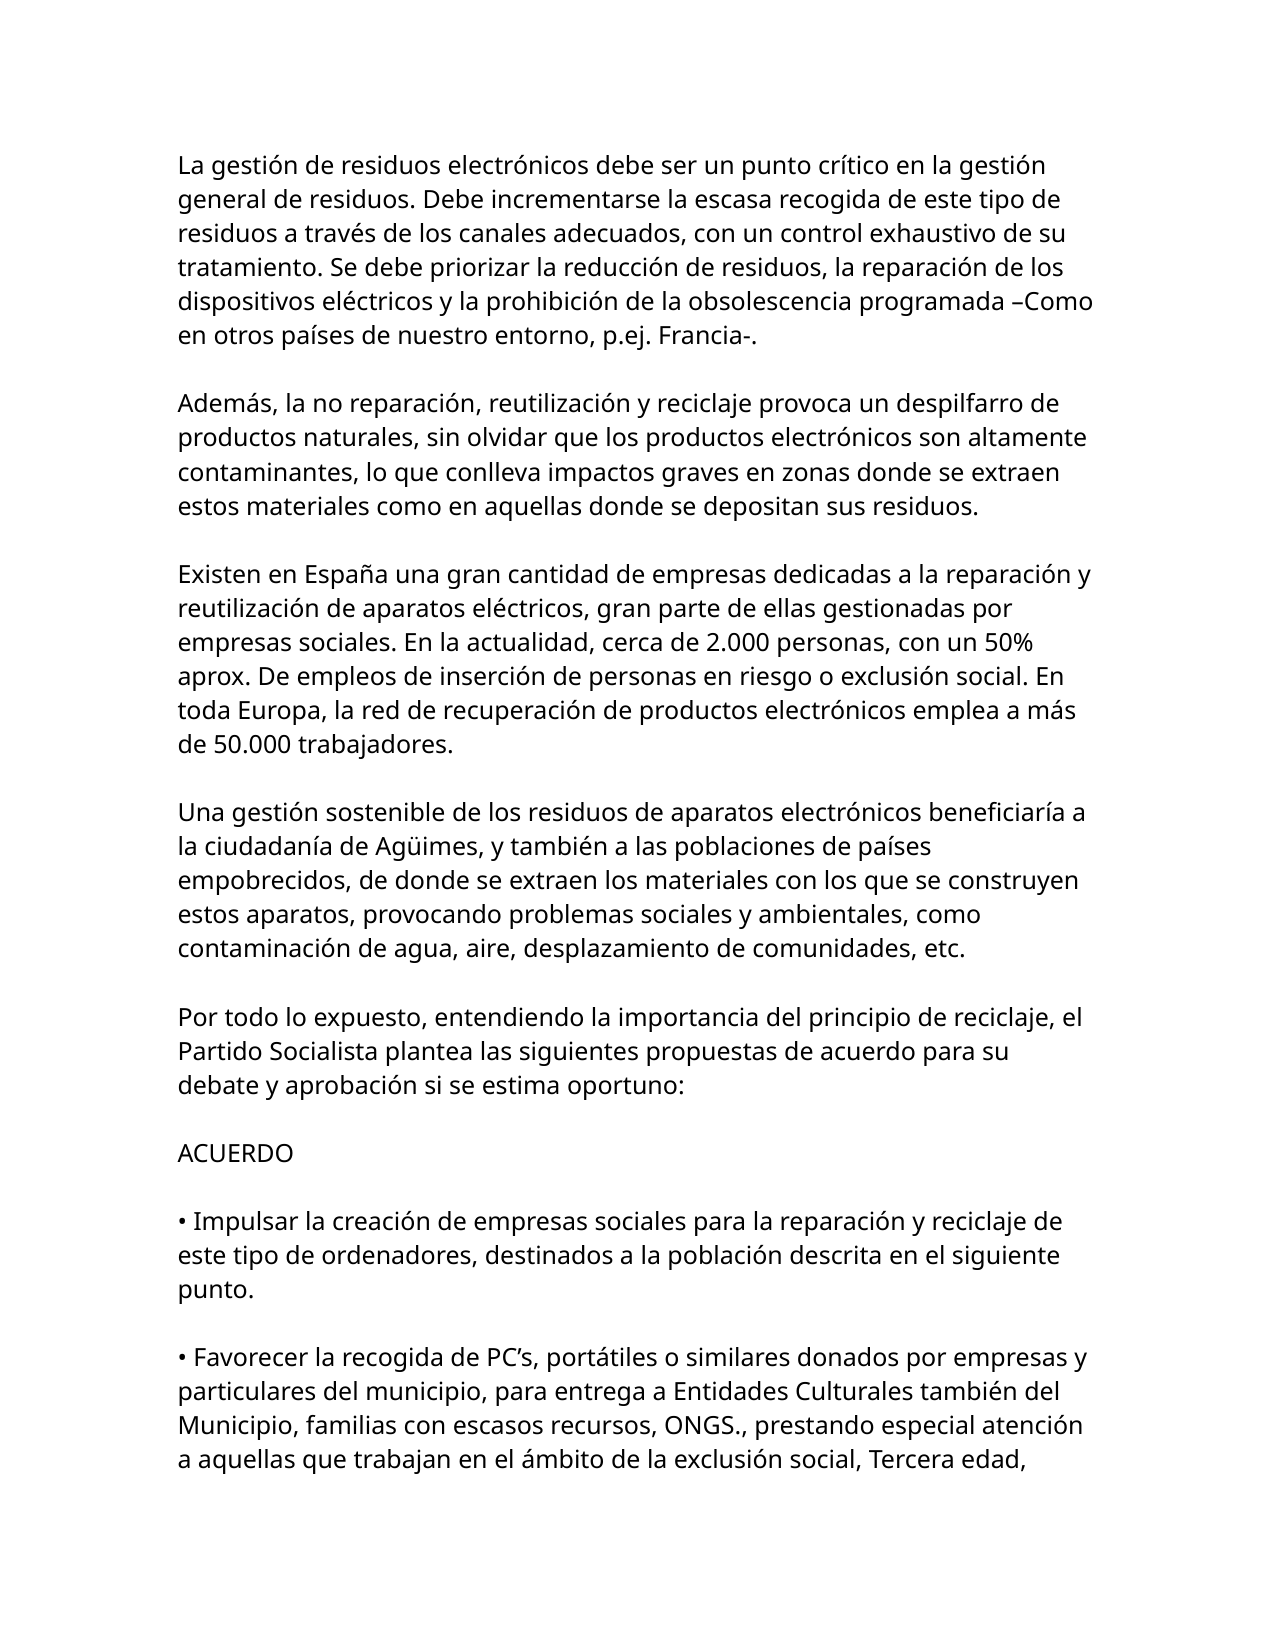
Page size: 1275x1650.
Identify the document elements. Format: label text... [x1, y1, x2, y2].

text La gestión de residuos electrónicos debe ser un punto crítico en la gestión general de residuos. Debe incrementarse la escasa recogida de este tipo de residuos a través de los canales adecuados, con un control exhaustivo de su tratamiento. Se debe priorizar la reducción de residuos, la reparación de los dispositivos eléctricos y la prohibición de la obsolescencia programada –Como en otros países de nuestro entorno, p.ej. Francia-. [177, 148, 1098, 352]
text Además, la no reparación, reutilización y reciclaje provoca un despilfarro de productos naturales, sin olvidar que los productos electrónicos son altamente contaminantes, lo que conlleva impactos graves en zonas donde se extraen estos materiales como en aquellas donde se depositan sus residuos. [177, 386, 1098, 522]
text Una gestión sostenible de los residuos de aparatos electrónicos beneficiaría a la ciudadanía de Agüimes, y también a las poblaciones de países empobrecidos, de donde se extraen los materiales con los que se construyen estos aparatos, provocando problemas sociales y ambientales, como contaminación de agua, aire, desplazamiento de comunidades, etc. [177, 795, 1098, 965]
text • Favorecer la recogida de PC’s, portátiles o similares donados por empresas y particulares del municipio, para entrega a Entidades Culturales también del Municipio, familias con escasos recursos, ONGS., prestando especial atención a aquellas que trabajan en el ámbito de la exclusión social, Tercera edad, [177, 1340, 1098, 1476]
text ACUERDO [177, 1135, 1098, 1169]
text Existen en España una gran cantidad de empresas dedicadas a la reparación y reutilización de aparatos eléctricos, gran parte de ellas gestionadas por empresas sociales. En la actualidad, cerca de 2.000 personas, con un 50% aprox. De empleos de inserción de personas en riesgo o exclusión social. En toda Europa, la red de recuperación de productos electrónicos emplea a más de 50.000 trabajadores. [177, 556, 1098, 761]
text Por todo lo expuesto, entendiendo la importancia del principio de reciclaje, el Partido Socialista plantea las siguientes propuestas de acuerdo para su debate y aprobación si se estima oportuno: [177, 999, 1098, 1101]
text • Impulsar la creación de empresas sociales para la reparación y reciclaje de este tipo de ordenadores, destinados a la población descrita en el siguiente punto. [177, 1203, 1098, 1306]
